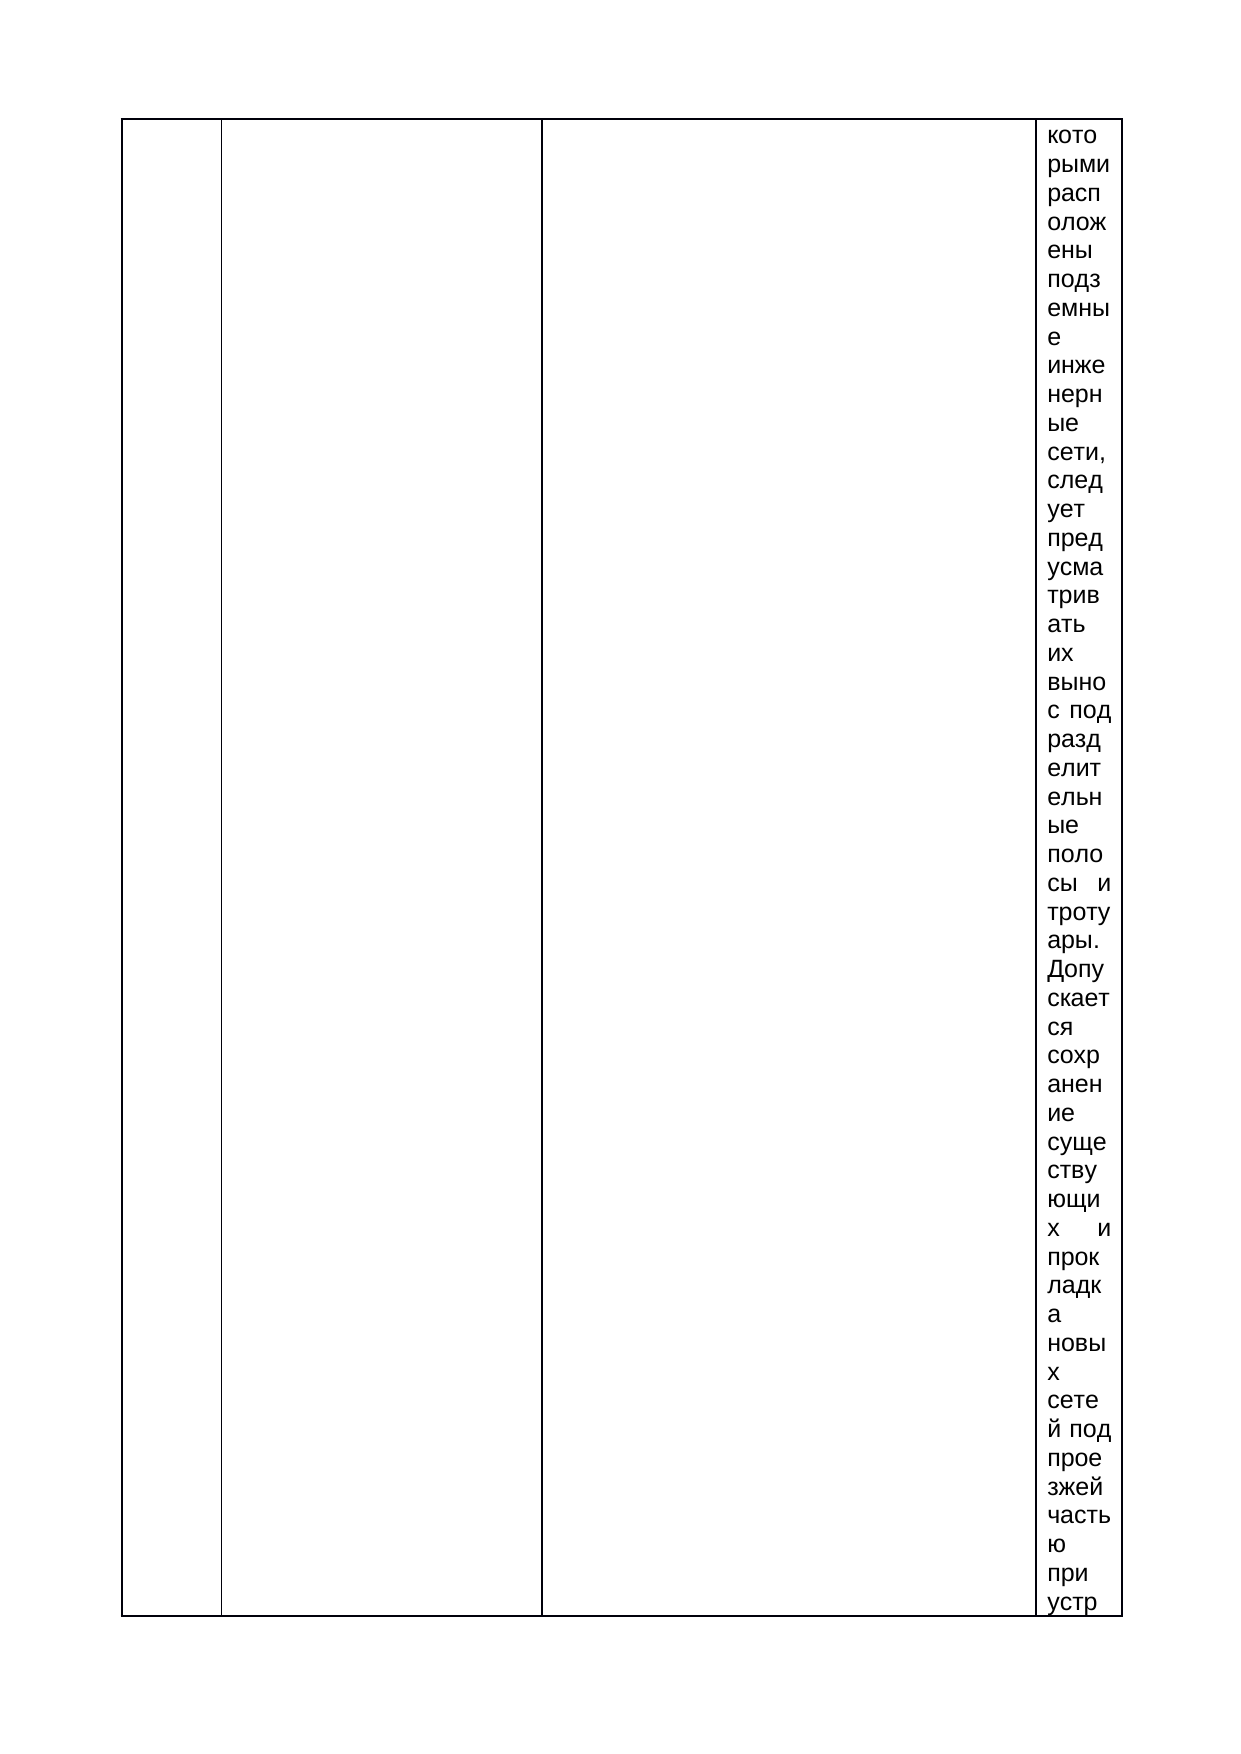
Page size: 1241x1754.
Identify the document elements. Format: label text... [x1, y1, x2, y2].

table_cell [222, 120, 541, 1615]
table_cell которыми расположены подземные инженерные сети, следует предусматривать их вынос под разделительные полосы и тротуары. Допускается сохранение существующих и прокладка новых сетей под проезжей частью при устр [1037, 120, 1121, 1615]
table_cell [543, 120, 1035, 1615]
table_cell [123, 120, 221, 1615]
